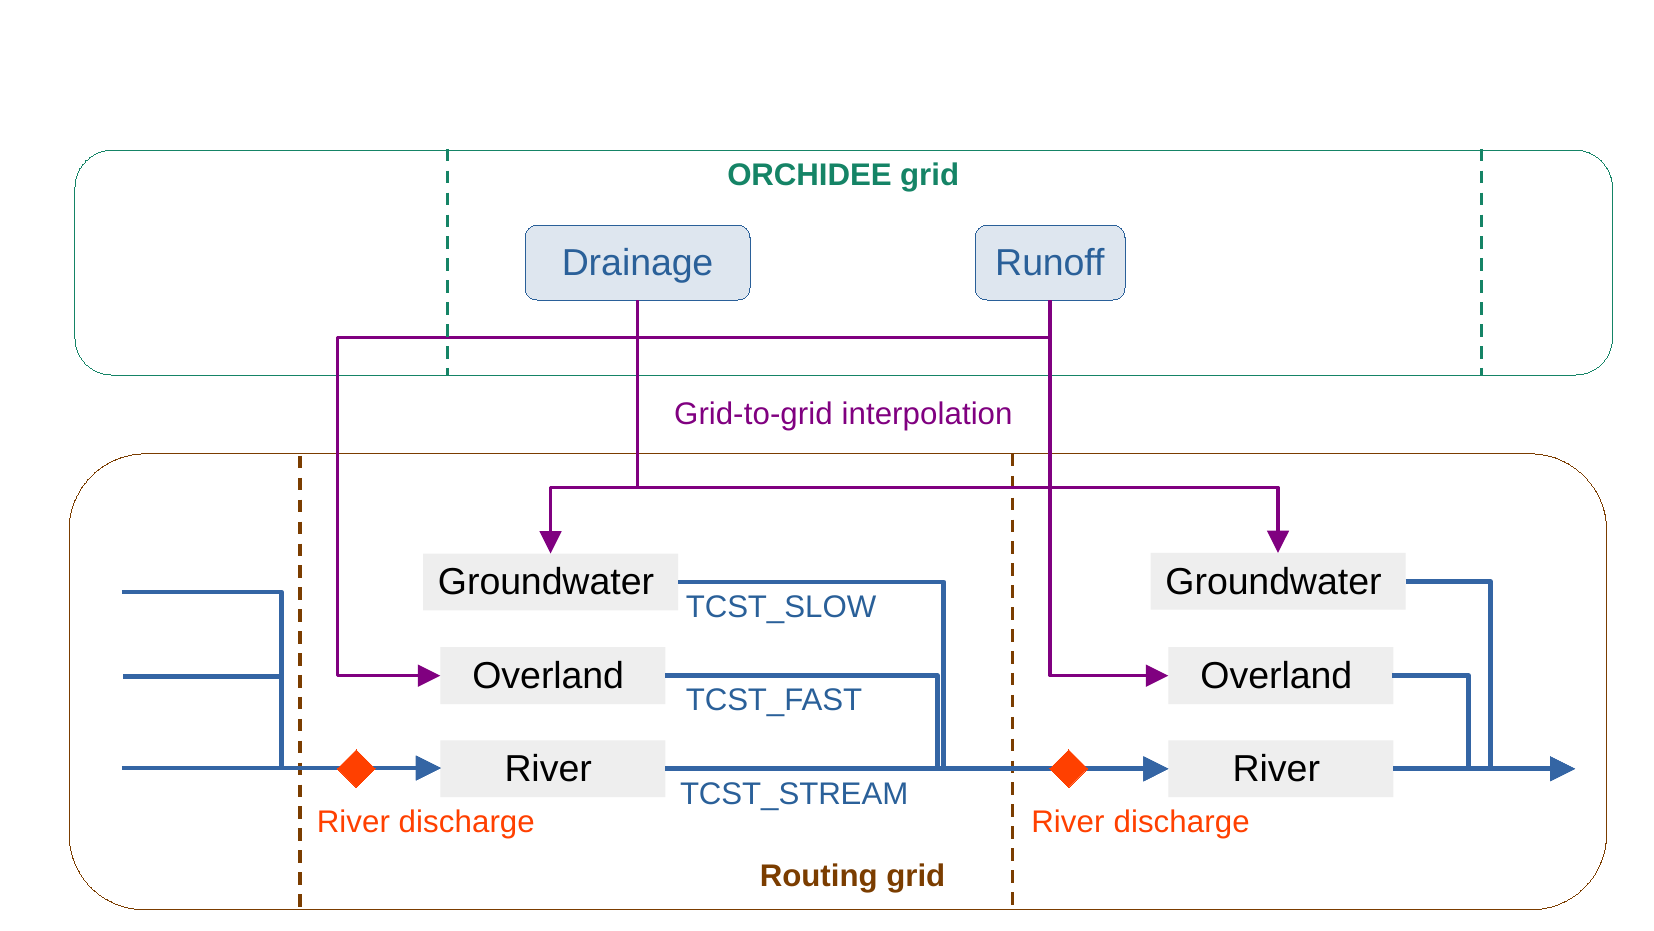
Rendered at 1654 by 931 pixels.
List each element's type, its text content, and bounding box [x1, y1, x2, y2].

text_box River discharge [1016, 797, 1280, 847]
text_box TCST_FAST [671, 674, 934, 746]
text_box Grid-to-grid interpolation [659, 388, 1035, 439]
text_box Routing grid [665, 850, 1041, 931]
text_box [339, 339, 636, 376]
text_box [69, 453, 1607, 910]
text_box TCST_STREAM [665, 768, 928, 840]
text_box [639, 339, 1048, 376]
text_box [74, 150, 1613, 376]
text_box TCST_SLOW [671, 582, 934, 653]
text_box [639, 453, 1048, 486]
text_box River discharge [302, 797, 565, 847]
text_box ORCHIDEE grid [712, 150, 1088, 235]
